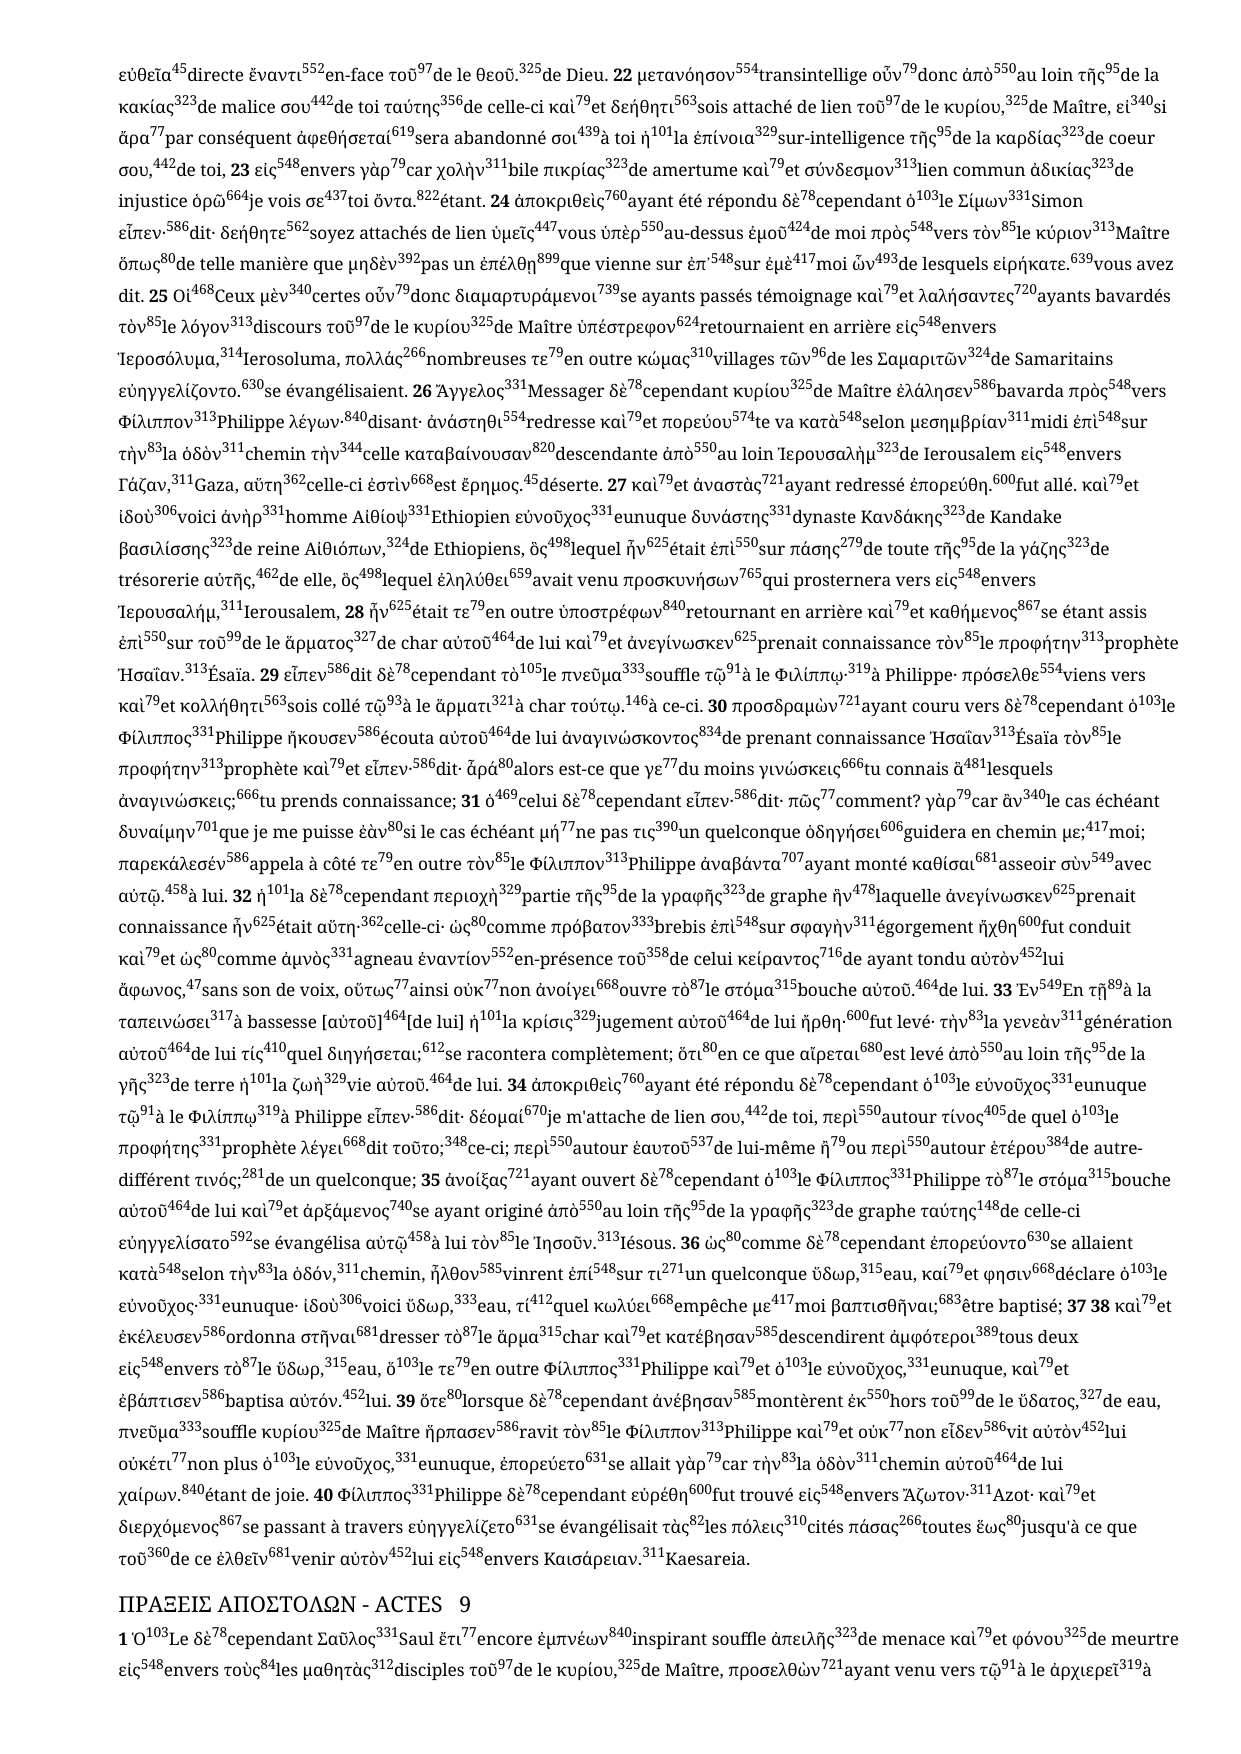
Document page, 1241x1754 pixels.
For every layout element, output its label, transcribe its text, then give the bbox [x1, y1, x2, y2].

text 1 Σαῦλος331Saul δὲ78cependant ἦν625était συνευδοκῶν840estimant en bien avec τῇ89à la ἀναιρέσει317à saisie de bas en haut αὐτοῦ.464de lui. Ἐγένετο592Se devint δὲ78cependant ἐν549en ἐκείνῃ142à celle-là τῇ89à la ἡμέρᾳ317à journée διωγμὸς331poursuite μέγας22grand ἐπὶ548sur τὴν83la ἐκκλησίαν311église τὴν478celle ἐν549en Ἱεροσολύμοις,320à Ierosoluma, πάντες389tous δὲ78cependant διεσπάρησαν599furent disséminé κατὰ548selon τὰς82les χώρας310régions τῆς95de la Ἰουδαίας323de Ioudaia καὶ79et Σαμαρείας323de Samareia πλὴν552toutefois τῶν96de les ἀποστόλων.324de envoyés. 2 συνεκόμισαν585portèrent soin ensemble δὲ78cependant τὸν85le Στέφανον313Stephanos ἄνδρες330hommes εὐλαβεῖς21précautionneux καὶ79et ἐποίησαν585firent κοπετὸν313bruit de lamentation μέγαν4grand ἐπ᾽549sur αὐτῷ.458à lui. 3 Σαῦλος331Saul δὲ78cependant ἐλυμαίνετο631se infestait τὴν83la ἐκκλησίαν311église κατὰ548selon τοὺς84les οἴκους312maisons εἰσπορευόμενος,867se allant à l'intérieur, σύρων840traînant τε79en outre ἄνδρας312hommes καὶ79et γυναῖκας310femmes παρεδίδου625livrait εἰς548envers φυλακήν.311gardiennage. 4 Οἱ363Ceux μὲν79certes οὖν79donc διασπαρέντες759ayants étés disséminés διῆλθον585passèrent à travers εὐαγγελιζόμενοι866se évangélisants τὸν85le λόγον.313discours. 5 Φίλιππος331Philippe δὲ78cependant κατελθὼν721ayant venu de haut en bas εἰς548envers [τὴν]83[la] πόλιν311cité τῆς95de la Σαμαρείας323de Samareia ἐκήρυσσεν625annonçait αὐτοῖς457à eux τὸν85le Χριστόν.313Christ. 6 προσεῖχον624attenaient δὲ78cependant οἱ102les ὄχλοι330foules τοῖς353à ces λεγομένοις881à étants dits ὑπὸ550sous τοῦ97de le Φιλίππου325de Philippe ὁμοθυμαδὸν77en même fureur ἐν549en τῷ354à ce ἀκούειν689écouter αὐτοὺς451eux καὶ79et βλέπειν689regarder τὰ86les σημεῖα314signes ἃ481lesquels ἐποίει.625faisait. 7 πολλοὶ389nombreux γὰρ79car τῶν357de ceux ἐχόντων833de ayants πνεύματα314souffles ἀκάθαρτα5impurs βοῶντα823beuglants φωνῇ317à son de voix μεγάλῃ8à grande ἐξήρχοντο,630se sortaient, πολλοὶ389nombreux δὲ78cependant παραλελυμένοι812ayants étés paralysés καὶ79et χωλοὶ70boiteux ἐθεραπεύθησαν·599furent soigné· 8 ἐγένετο592se devint δὲ78cependant πολλὴ285nombreuse χαρὰ329joie ἐν549en τῇ89à la πόλει317à cité ἐκείνῃ.142à celle-là. 9 Ἀνὴρ331Homme δέ78cependant τις287un quelconque ὀνόματι321à nom Σίμων331Simon προϋπῆρχεν625subsistait auparavant ἐν549en τῇ89à la πόλει317à cité μαγεύων840faisant de la magie καὶ79et ἐξιστάνων840extasiant τὸ87le ἔθνος315ethnie τῆς95de la Σαμαρείας,323de Samareia, λέγων840disant εἶναί689être τινα373un quelconque ἑαυτὸν528lui-même μέγαν,53grand, 10 ᾧ486à lequel προσεῖχον624attenaient πάντες389tous ἀπὸ550au loin μικροῦ65de petit ἕως552jusqu'à ce que μεγάλου65de grand λέγοντες·839disants· οὗτός364celui-ci ἐστιν668est ἡ101la δύναμις329puissance τοῦ97de le θεοῦ325de Dieu ἡ362celle καλουμένη889étante appelée μεγάλη.45grande. 11 προσεῖχον624attenaient δὲ78cependant αὐτῷ458à lui διὰ548par le fait de τὸ348ce ἱκανῷ10à assez-important χρόνῳ319à temps ταῖς88à les μαγείαις316à magies ἐξεστακέναι686avoir extasié αὐτούς.451eux. 12 ὅτε80lorsque δὲ78cependant ἐπίστευσαν585crurent τῷ91à le Φιλίππῳ319à Philippe εὐαγγελιζομένῳ855à se évangélisant περὶ550autour τῆς95de la βασιλείας323de royauté τοῦ97de le θεοῦ325de Dieu καὶ79et τοῦ99de le ὀνόματος327de nom Ἰησοῦ325de Iésous Χριστοῦ,325de Christ, ἐβαπτίζοντο635étaient baptisé ἄνδρες330hommes τε79en outre καὶ79et γυναῖκες.328femmes. 13 ὁ103le δὲ78cependant Σίμων331Simon καὶ77aussi αὐτὸς542lui-même ἐπίστευσεν586crut καὶ79et βαπτισθεὶς760ayant été baptisé ἦν625était προσκαρτερῶν840endurant auprès τῷ91à le Φιλίππῳ,319à Philippe, θεωρῶν840observant τε79en outre σημεῖα314signes καὶ79et δυνάμεις310puissances μεγάλας1grandes γινομένας846se devenantes ἐξίστατο.631se extasiait. 14 Ἀκούσαντες720Ayants écoutés δὲ78cependant οἱ102les ἐν549en Ἱεροσολύμοις320à Ierosoluma ἀπόστολοι330envoyés ὅτι80en ce que δέδεκται648s'a accepté ἡ101la Σαμάρεια329Samareia τὸν85le λόγον313discours τοῦ97de le θεοῦ,325de Dieu, ἀπέστειλαν585envoyèrent πρὸς548vers αὐτοὺς451eux Πέτρον313Pierre καὶ79et Ἰωάννην,313Ioannes, 15 οἵτινες497lesquels des quelconques καταβάντες720ayants descendus προσηύξαντο591se prièrent περὶ550autour αὐτῶν463de eux ὅπως80de telle manière que λάβωσιν898que prennent πνεῦμα315souffle ἅγιον·6saint· 16 οὐδέπω77non cependant encore γὰρ79car ἦν625était ἐπ᾽549sur οὐδενὶ378à aucun αὐτῶν463de eux ἐπιπεπτωκός,785ayant tombé dessus, μόνον77seulement δὲ78cependant βεβαπτισμένοι812ayants étés baptisés ὑπῆρχον624subsistaient εἰς548envers τὸ87le ὄνομα315nom τοῦ97de le κυρίου325de Maître Ἰησοῦ.325de Iésous. 17 τότε77alors ἐπετίθεσαν624surposaient τὰς242les χεῖρας310mains ἐπ᾽548sur αὐτοὺς451eux καὶ79et ἐλάμβανον624prenaient πνεῦμα315souffle ἅγιον.6saint. 18 Ἰδὼν721Ayant vu δὲ78cependant ὁ103le Σίμων331Simon ὅτι80en ce que διὰ550par τῆς95de la ἐπιθέσεως323de surposition τῶν94de les χειρῶν322de mains τῶν96de les ἀποστόλων324de envoyés δίδοται680est donné τὸ105le πνεῦμα,333souffle, προσήνεγκεν586apporta αὐτοῖς457à eux χρήματα314choses de besoins 19 λέγων·840disant· δότε553donnez κἀμοὶ420à et moi τὴν83la ἐξουσίαν311autorité ταύτην136celle-ci ἵνα80afin que ᾧ486à lequel ἐὰν340si le cas échéant ἐπιθῶ895que je surpose τὰς242les χεῖρας310mains λαμβάνῃ921que prenne πνεῦμα315souffle ἅγιον.6saint. 20 Πέτρος331Pierre δὲ78cependant εἶπεν586dit πρὸς548vers αὐτόν·452lui· τὸ105le ἀργύριόν333objet d'argent σου442de toi σὺν549avec σοὶ439à toi εἴη700que soit εἰς548envers ἀπώλειαν311perte complète ὅτι80en ce que τὴν83la δωρεὰν311gratification τοῦ97de le θεοῦ325de Dieu ἐνόμισας584tu fis loi διὰ550par χρημάτων326de choses de besoins κτᾶσθαι·690se acquérir· 21 οὐκ77non ἔστιν668est σοι439à toi μερὶς329portion οὐδὲ79non cependant κλῆρος331lot ἐν549en τῷ91à le λόγῳ319à discours τούτῳ,144à celui-ci, ἡ101la γὰρ79car καρδία329coeur σου442de toi οὐκ77non ἔστιν668est εὐθεῖα45directe ἔναντι552en-face τοῦ97de le θεοῦ.325de Dieu. 22 μετανόησον554transintellige οὖν79donc ἀπὸ550au loin τῆς95de la κακίας323de malice σου442de toi ταύτης356de celle-ci καὶ79et δεήθητι563sois attaché de lien τοῦ97de le κυρίου,325de Maître, εἰ340si ἄρα77par conséquent ἀφεθήσεταί619sera abandonné σοι439à toi ἡ101la ἐπίνοια329sur-intelligence τῆς95de la καρδίας323de coeur σου,442de toi, 23 εἰς548envers γὰρ79car χολὴν311bile πικρίας323de amertume καὶ79et σύνδεσμον313lien commun ἀδικίας323de injustice ὁρῶ664je vois σε437toi ὄντα.822étant. 24 ἀποκριθεὶς760ayant été répondu δὲ78cependant ὁ103le Σίμων331Simon εἶπεν·586dit· δεήθητε562soyez attachés de lien ὑμεῖς447vous ὑπὲρ550au-dessus ἐμοῦ424de moi πρὸς548vers τὸν85le κύριον313Maître ὅπως80de telle manière que μηδὲν392pas un ἐπέλθῃ899que vienne sur ἐπ᾽548sur ἐμὲ417moi ὧν493de lesquels εἰρήκατε.639vous avez dit. 25 Οἱ468Ceux μὲν340certes οὖν79donc διαμαρτυράμενοι739se ayants passés témoignage καὶ79et λαλήσαντες720ayants bavardés τὸν85le λόγον313discours τοῦ97de le κυρίου325de Maître ὑπέστρεφον624retournaient en arrière εἰς548envers Ἱεροσόλυμα,314Ierosoluma, πολλάς266nombreuses τε79en outre κώμας310villages τῶν96de les Σαμαριτῶν324de Samaritains εὐηγγελίζοντο.630se évangélisaient. 26 Ἄγγελος331Messager δὲ78cependant κυρίου325de Maître ἐλάλησεν586bavarda πρὸς548vers Φίλιππον313Philippe λέγων·840disant· ἀνάστηθι554redresse καὶ79et πορεύου574te va κατὰ548selon μεσημβρίαν311midi ἐπὶ548sur τὴν83la ὁδὸν311chemin τὴν344celle καταβαίνουσαν820descendante ἀπὸ550au loin Ἰερουσαλὴμ323de Ierousalem εἰς548envers Γάζαν,311Gaza, αὕτη362celle-ci ἐστὶν668est ἔρημος.45déserte. 27 καὶ79et ἀναστὰς721ayant redressé ἐπορεύθη.600fut allé. καὶ79et ἰδοὺ306voici ἀνὴρ331homme Αἰθίοψ331Ethiopien εὐνοῦχος331eunuque δυνάστης331dynaste Κανδάκης323de Kandake βασιλίσσης323de reine Αἰθιόπων,324de Ethiopiens, ὃς498lequel ἦν625était ἐπὶ550sur πάσης279de toute τῆς95de la γάζης323de trésorerie αὐτῆς,462de elle, ὃς498lequel ἐληλύθει659avait venu προσκυνήσων765qui prosternera vers εἰς548envers Ἰερουσαλήμ,311Ierousalem, 28 ἦν625était τε79en outre ὑποστρέφων840retournant en arrière καὶ79et καθήμενος867se étant assis ἐπὶ550sur τοῦ99de le ἅρματος327de char αὐτοῦ464de lui καὶ79et ἀνεγίνωσκεν625prenait connaissance τὸν85le προφήτην313prophète Ἠσαΐαν.313Ésaïa. 29 εἶπεν586dit δὲ78cependant τὸ105le πνεῦμα333souffle τῷ91à le Φιλίππῳ·319à Philippe· πρόσελθε554viens vers καὶ79et κολλήθητι563sois collé τῷ93à le ἅρματι321à char τούτῳ.146à ce-ci. 30 προσδραμὼν721ayant couru vers δὲ78cependant ὁ103le Φίλιππος331Philippe ἤκουσεν586écouta αὐτοῦ464de lui ἀναγινώσκοντος834de prenant connaissance Ἠσαΐαν313Ésaïa τὸν85le προφήτην313prophète καὶ79et εἶπεν·586dit· ἆρά80alors est-ce que γε77du moins γινώσκεις666tu connais ἃ481lesquels ἀναγινώσκεις;666tu prends connaissance; 31 ὁ469celui δὲ78cependant εἶπεν·586dit· πῶς77comment? γὰρ79car ἂν340le cas échéant δυναίμην701que je me puisse ἐὰν80si le cas échéant μή77ne pas τις390un quelconque ὁδηγήσει606guidera en chemin με;417moi; παρεκάλεσέν586appela à côté τε79en outre τὸν85le Φίλιππον313Philippe ἀναβάντα707ayant monté καθίσαι681asseoir σὺν549avec αὐτῷ.458à lui. 32 ἡ101la δὲ78cependant περιοχὴ329partie τῆς95de la γραφῆς323de graphe ἣν478laquelle ἀνεγίνωσκεν625prenait connaissance ἦν625était αὕτη·362celle-ci· ὡς80comme πρόβατον333brebis ἐπὶ548sur σφαγὴν311égorgement ἤχθη600fut conduit καὶ79et ὡς80comme ἀμνὸς331agneau ἐναντίον552en-présence τοῦ358de celui κείραντος716de ayant tondu αὐτὸν452lui ἄφωνος,47sans son de voix, οὕτως77ainsi οὐκ77non ἀνοίγει668ouvre τὸ87le στόμα315bouche αὐτοῦ.464de lui. 33 Ἐν549En τῇ89à la ταπεινώσει317à bassesse [αὐτοῦ]464[de lui] ἡ101la κρίσις329jugement αὐτοῦ464de lui ἤρθη·600fut levé· τὴν83la γενεὰν311génération αὐτοῦ464de lui τίς410quel διηγήσεται;612se racontera complètement; ὅτι80en ce que αἴρεται680est levé ἀπὸ550au loin τῆς95de la γῆς323de terre ἡ101la ζωὴ329vie αὐτοῦ.464de lui. 34 ἀποκριθεὶς760ayant été répondu δὲ78cependant ὁ103le εὐνοῦχος331eunuque τῷ91à le Φιλίππῳ319à Philippe εἶπεν·586dit· δέομαί670je m'attache de lien σου,442de toi, περὶ550autour τίνος405de quel ὁ103le προφήτης331prophète λέγει668dit τοῦτο;348ce-ci; περὶ550autour ἑαυτοῦ537de lui-même ἢ79ou περὶ550autour ἑτέρου384de autre-différent τινός;281de un quelconque; 35 ἀνοίξας721ayant ouvert δὲ78cependant ὁ103le Φίλιππος331Philippe τὸ87le στόμα315bouche αὐτοῦ464de lui καὶ79et ἀρξάμενος740se ayant originé ἀπὸ550au loin τῆς95de la γραφῆς323de graphe ταύτης148de celle-ci εὐηγγελίσατο592se évangélisa αὐτῷ458à lui τὸν85le Ἰησοῦν.313Iésous. 36 ὡς80comme δὲ78cependant ἐπορεύοντο630se allaient κατὰ548selon τὴν83la ὁδόν,311chemin, ἦλθον585vinrent ἐπί548sur τι271un quelconque ὕδωρ,315eau, καί79et φησιν668déclare ὁ103le εὐνοῦχος·331eunuque· ἰδοὺ306voici ὕδωρ,333eau, τί412quel κωλύει668empêche με417moi βαπτισθῆναι;683être baptisé; 37 38 καὶ79et ἐκέλευσεν586ordonna στῆναι681dresser τὸ87le ἅρμα315char καὶ79et κατέβησαν585descendirent ἀμφότεροι389tous deux εἰς548envers τὸ87le ὕδωρ,315eau, ὅ103le τε79en outre Φίλιππος331Philippe καὶ79et ὁ103le εὐνοῦχος,331eunuque, καὶ79et ἐβάπτισεν586baptisa αὐτόν.452lui. 39 ὅτε80lorsque δὲ78cependant ἀνέβησαν585montèrent ἐκ550hors τοῦ99de le ὕδατος,327de eau, πνεῦμα333souffle κυρίου325de Maître ἥρπασεν586ravit τὸν85le Φίλιππον313Philippe καὶ79et οὐκ77non εἶδεν586vit αὐτὸν452lui οὐκέτι77non plus ὁ103le εὐνοῦχος,331eunuque, ἐπορεύετο631se allait γὰρ79car τὴν83la ὁδὸν311chemin αὐτοῦ464de lui χαίρων.840étant de joie. 40 Φίλιππος331Philippe δὲ78cependant εὑρέθη600fut trouvé εἰς548envers Ἄζωτον·311Azot· καὶ79et διερχόμενος867se passant à travers εὐηγγελίζετο631se évangélisait τὰς82les πόλεις310cités πάσας266toutes ἕως80jusqu'à ce que τοῦ360de ce ἐλθεῖν681venir αὐτὸν452lui εἰς548envers Καισάρειαν.311Kaesareia. [118, 59, 1181, 1570]
text ΠΡΑΞΕΙΣ ΑΠΟΣΤΟΛΩΝ - ACTES 9 [118, 1589, 1181, 1618]
